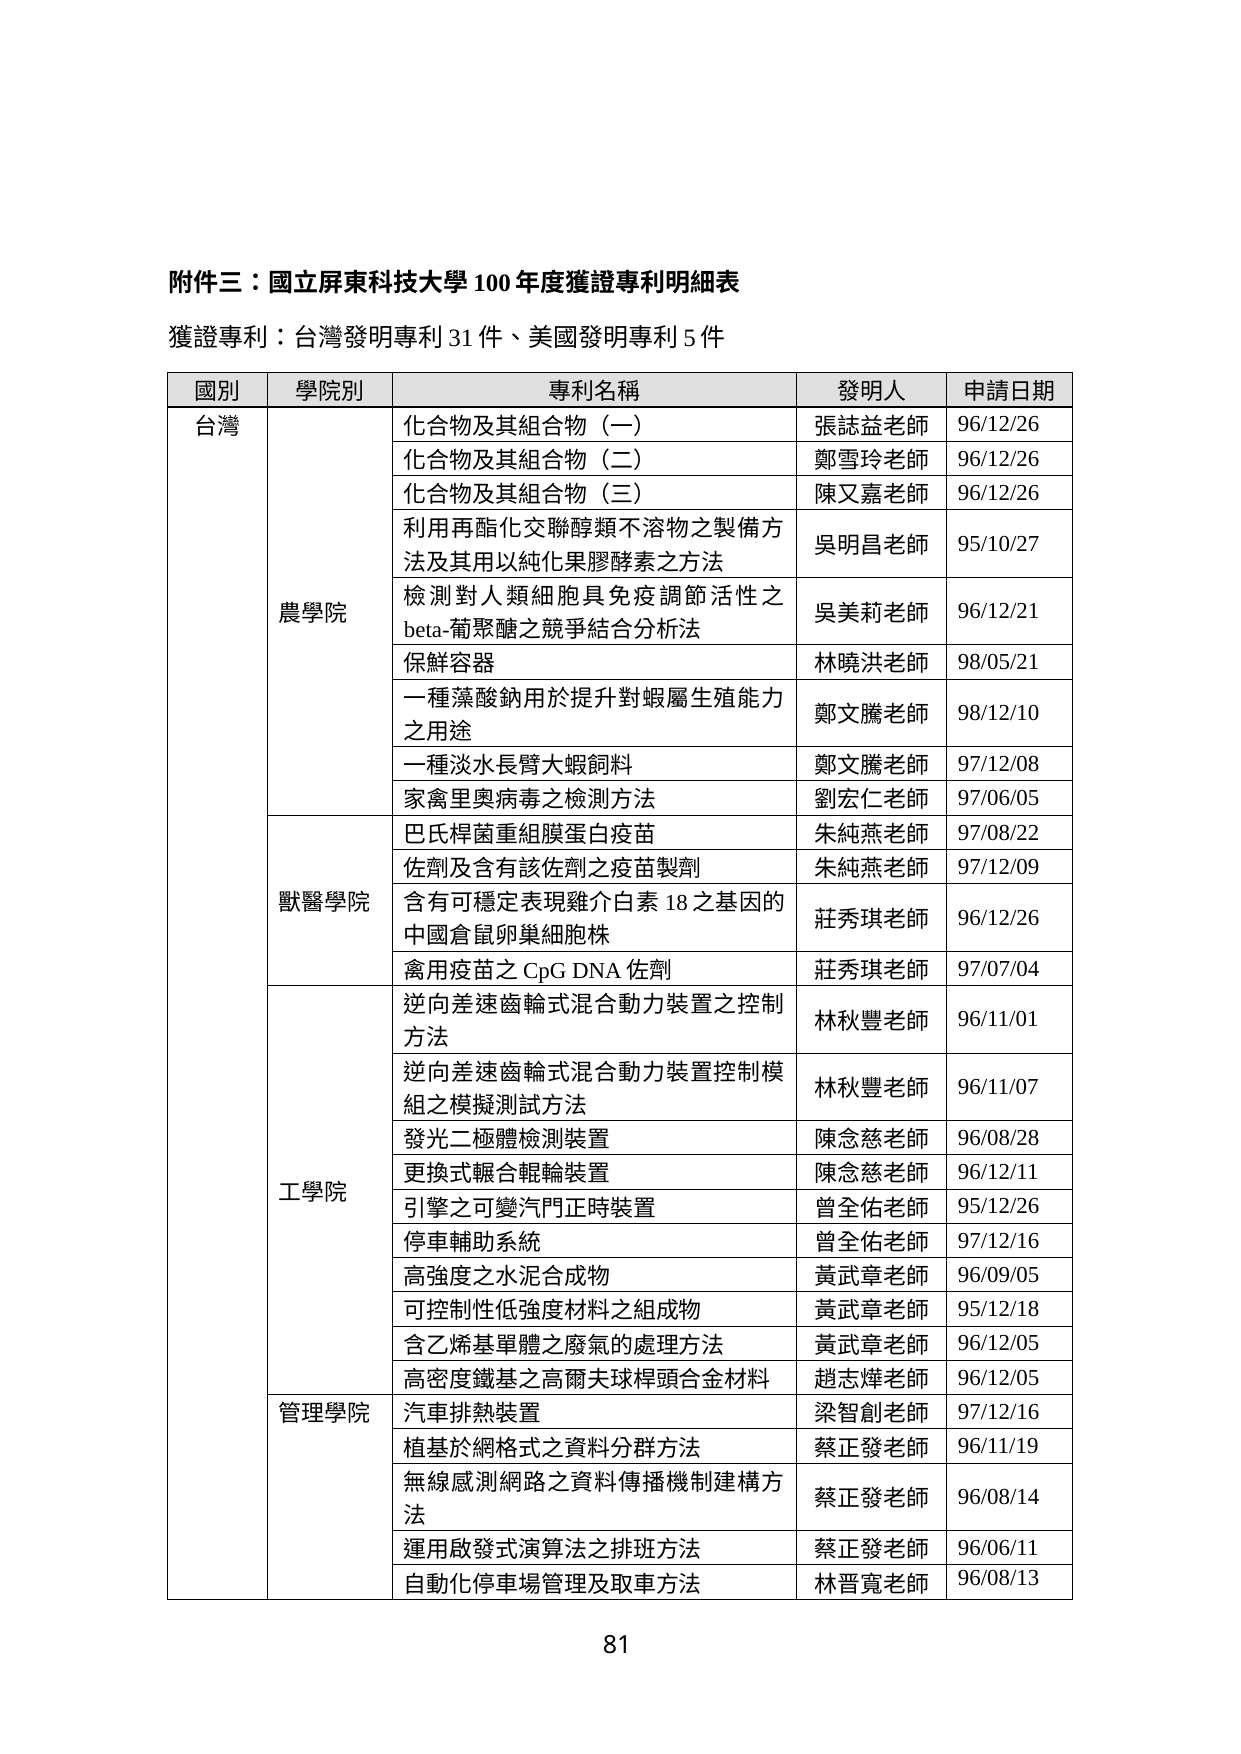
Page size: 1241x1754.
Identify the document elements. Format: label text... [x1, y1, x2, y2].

table_cell 96/12/11 [947, 1155, 1072, 1188]
table_cell 97/06/05 [947, 781, 1072, 814]
table_cell 97/12/09 [947, 850, 1072, 883]
table_cell 96/08/14 [947, 1464, 1072, 1530]
table_cell 95/10/27 [947, 510, 1072, 577]
table_cell 引擎之可變汽門正時裝置 [393, 1190, 796, 1223]
table_cell 陳念慈老師 [797, 1155, 946, 1188]
table_cell 林秋豐老師 [797, 1054, 946, 1120]
table_cell 汽車排熱裝置 [393, 1395, 796, 1428]
table_cell 莊秀琪老師 [797, 884, 946, 951]
table_cell 黃武章老師 [797, 1258, 946, 1291]
table_cell 發光二極體檢測裝置 [393, 1121, 796, 1154]
table_cell 檢測對人類細胞具免疫調節活性之beta-葡聚醣之競爭結合分析法 [393, 578, 796, 644]
table_cell 一種淡水長臂大蝦飼料 [393, 747, 796, 780]
table_cell 獸醫學院 [268, 816, 392, 985]
table_cell 可控制性低強度材料之組成物 [393, 1292, 796, 1326]
table_cell 含乙烯基單體之廢氣的處理方法 [393, 1327, 796, 1360]
table_cell 梁智創老師 [797, 1395, 946, 1428]
table_cell 化合物及其組合物（三） [393, 476, 796, 509]
table_cell 劉宏仁老師 [797, 781, 946, 814]
table_cell 植基於網格式之資料分群方法 [393, 1429, 796, 1463]
table_cell 張誌益老師 [797, 408, 946, 441]
table_cell 蔡正發老師 [797, 1464, 946, 1530]
table_cell 高強度之水泥合成物 [393, 1258, 796, 1291]
table_cell 台灣 [168, 408, 267, 1599]
table_cell 保鮮容器 [393, 645, 796, 678]
table_cell 95/12/18 [947, 1292, 1072, 1326]
table_header 國別 [168, 373, 267, 406]
table_cell 96/12/26 [947, 442, 1072, 475]
table_cell 林曉洪老師 [797, 645, 946, 678]
table_cell 黃武章老師 [797, 1292, 946, 1326]
table_cell 鄭雪玲老師 [797, 442, 946, 475]
table_cell 禽用疫苗之CpG DNA佐劑 [393, 952, 796, 985]
table_cell 化合物及其組合物（二） [393, 442, 796, 475]
table_header 申請日期 [947, 373, 1072, 406]
table_cell 陳念慈老師 [797, 1121, 946, 1154]
text 附件三：國立屏東科技大學100年度獲證專利明細表 [168, 262, 1122, 298]
table_cell 停車輔助系統 [393, 1224, 796, 1257]
table_cell 96/11/01 [947, 986, 1072, 1052]
table_cell 曾全佑老師 [797, 1224, 946, 1257]
table_cell 96/08/28 [947, 1121, 1072, 1154]
table_cell 家禽里奧病毒之檢測方法 [393, 781, 796, 814]
table_cell 96/12/21 [947, 578, 1072, 644]
table_cell 吳明昌老師 [797, 510, 946, 577]
table_cell 96/11/07 [947, 1054, 1072, 1120]
table_cell 更換式輾合輥輪裝置 [393, 1155, 796, 1188]
table_cell 蔡正發老師 [797, 1531, 946, 1564]
table_cell 工學院 [268, 986, 392, 1394]
table_cell 趙志燁老師 [797, 1361, 946, 1394]
table_cell 運用啟發式演算法之排班方法 [393, 1531, 796, 1564]
table_cell 96/12/05 [947, 1361, 1072, 1394]
table_cell 96/12/26 [947, 884, 1072, 951]
table_cell 含有可穩定表現雞介白素18之基因的中國倉鼠卵巢細胞株 [393, 884, 796, 951]
table_cell 鄭文騰老師 [797, 680, 946, 746]
table_cell 96/11/19 [947, 1429, 1072, 1463]
table_cell 林晋寬老師 [797, 1565, 946, 1599]
table_cell 化合物及其組合物（一） [393, 408, 796, 441]
table_cell 黃武章老師 [797, 1327, 946, 1360]
table_cell 逆向差速齒輪式混合動力裝置之控制方法 [393, 986, 796, 1052]
table_cell 佐劑及含有該佐劑之疫苗製劑 [393, 850, 796, 883]
table_cell 蔡正發老師 [797, 1429, 946, 1463]
text 獲證專利：台灣發明專利31件、美國發明專利5件 [168, 317, 1122, 353]
table_cell 97/07/04 [947, 952, 1072, 985]
table_header 專利名稱 [393, 373, 796, 406]
table_cell 96/08/13 [947, 1565, 1072, 1599]
table_cell 陳又嘉老師 [797, 476, 946, 509]
table_cell 農學院 [268, 408, 392, 814]
table_cell 97/12/08 [947, 747, 1072, 780]
table_cell 一種藻酸鈉用於提升對蝦屬生殖能力之用途 [393, 680, 796, 746]
table_cell 鄭文騰老師 [797, 747, 946, 780]
table_cell 巴氏桿菌重組膜蛋白疫苗 [393, 816, 796, 849]
table_cell 96/12/05 [947, 1327, 1072, 1360]
table_cell 逆向差速齒輪式混合動力裝置控制模組之模擬測試方法 [393, 1054, 796, 1120]
table_cell 96/06/11 [947, 1531, 1072, 1564]
table_header 學院別 [268, 373, 392, 406]
table_cell 97/12/16 [947, 1395, 1072, 1428]
table_cell 利用再酯化交聯醇類不溶物之製備方法及其用以純化果膠酵素之方法 [393, 510, 796, 577]
table_cell 96/09/05 [947, 1258, 1072, 1291]
table_cell 96/12/26 [947, 476, 1072, 509]
table_cell 98/12/10 [947, 680, 1072, 746]
table_cell 曾全佑老師 [797, 1190, 946, 1223]
table_cell 無線感測網路之資料傳播機制建構方法 [393, 1464, 796, 1530]
table_cell 自動化停車場管理及取車方法 [393, 1565, 796, 1599]
table_cell 97/12/16 [947, 1224, 1072, 1257]
table_cell 97/08/22 [947, 816, 1072, 849]
table_cell 朱純燕老師 [797, 816, 946, 849]
table_cell 管理學院 [268, 1395, 392, 1599]
table_cell 朱純燕老師 [797, 850, 946, 883]
table_cell 95/12/26 [947, 1190, 1072, 1223]
table_cell 98/05/21 [947, 645, 1072, 678]
table_cell 吳美莉老師 [797, 578, 946, 644]
table_header 發明人 [797, 373, 946, 406]
table_cell 96/12/26 [947, 408, 1072, 441]
table_cell 林秋豐老師 [797, 986, 946, 1052]
table_cell 莊秀琪老師 [797, 952, 946, 985]
table_cell 高密度鐵基之高爾夫球桿頭合金材料 [393, 1361, 796, 1394]
